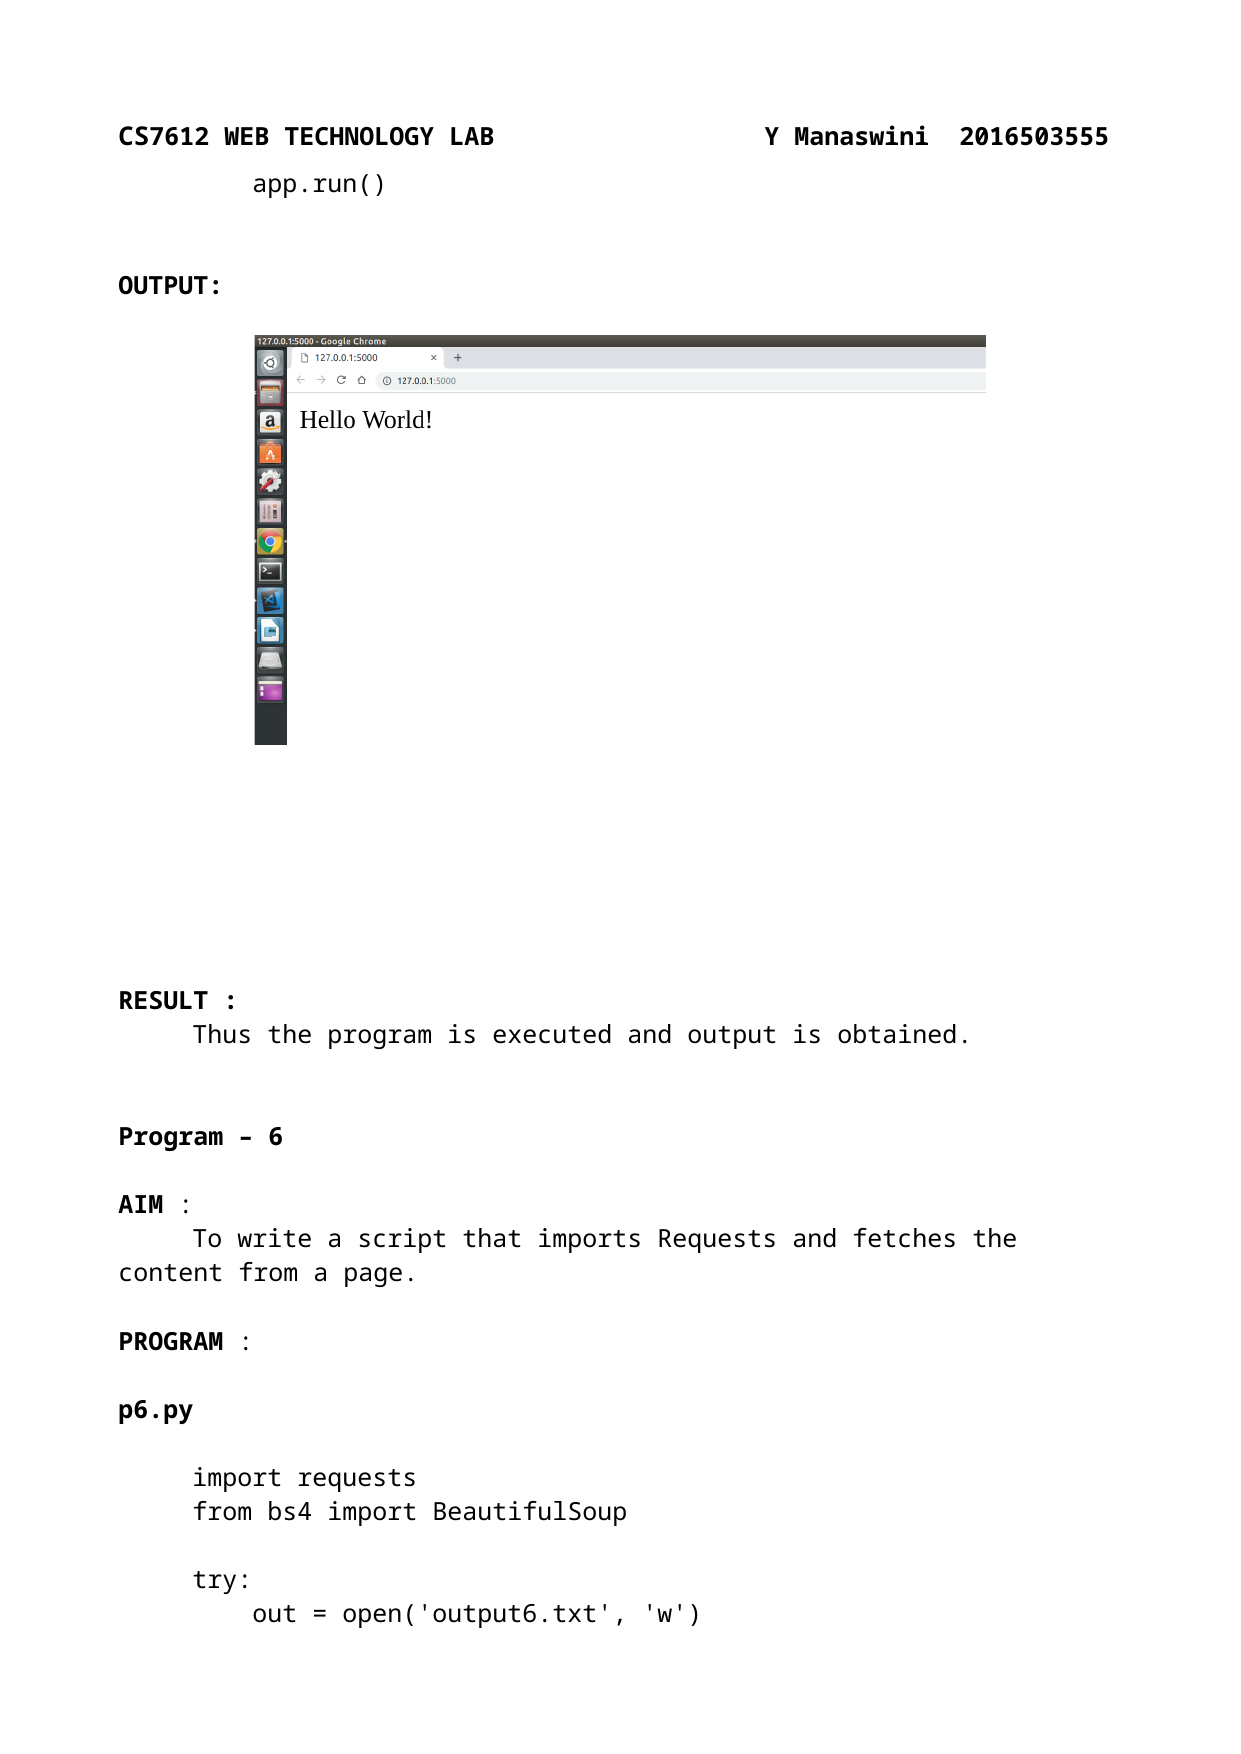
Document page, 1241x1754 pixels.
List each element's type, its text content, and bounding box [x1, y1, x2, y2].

text import requests [192, 1459, 1122, 1493]
text Program – 6 [118, 1119, 1122, 1153]
picture [254, 335, 986, 745]
text try: [192, 1562, 1122, 1596]
text from bs4 import BeautifulSoup [192, 1493, 1122, 1528]
text RESULT : [118, 983, 1122, 1017]
text app.run() [192, 165, 1122, 199]
text out = open('output6.txt', 'w') [192, 1596, 1122, 1630]
text To write a script that imports Requests and fetches the content from a page. [118, 1221, 1122, 1289]
text PROGRAM : [118, 1323, 1122, 1357]
text p6.py [118, 1391, 1122, 1425]
text AIM : [118, 1187, 1122, 1221]
text Thus the program is executed and output is obtained. [118, 1017, 1122, 1051]
text OUTPUT: [118, 268, 1122, 302]
